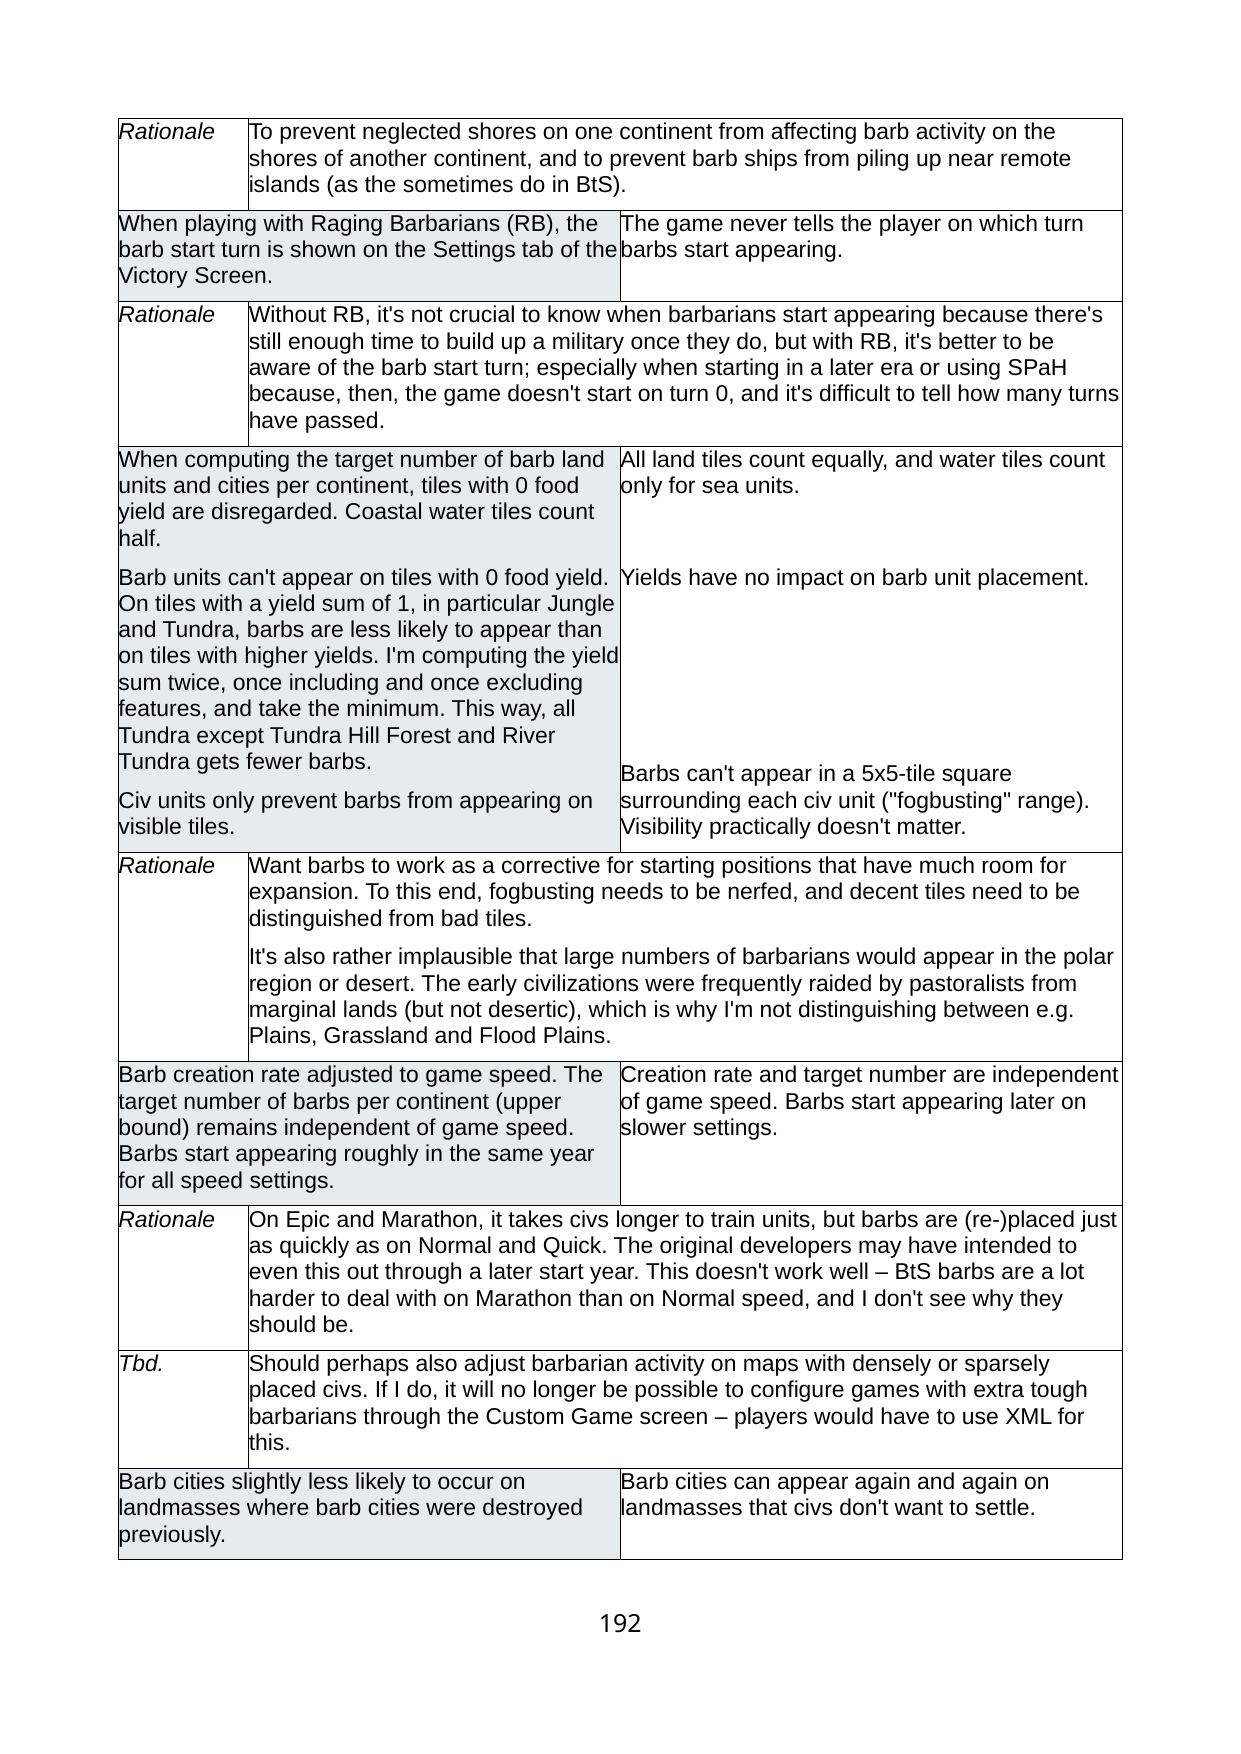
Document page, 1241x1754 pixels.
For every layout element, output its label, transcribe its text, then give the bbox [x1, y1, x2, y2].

table_cell All land tiles count equally, and water tiles count only for sea units. Yields have no impact on barb unit placement. Barbs can't appear in a 5x5-tile square surrounding each civ unit ("fogbusting" range). Visibility practically doesn't matter. [621, 447, 1122, 852]
table_cell The game never tells the player on which turn barbs start appearing. [621, 211, 1122, 301]
table_cell To prevent neglected shores on one continent from affecting barb activity on the shores of another continent, and to prevent barb ships from piling up near remote islands (as the sometimes do in BtS). [249, 119, 1122, 210]
table_cell When computing the target number of barb land units and cities per continent, tiles with 0 food yield are disregarded. Coastal water tiles count half. Barb units can't appear on tiles with 0 food yield. On tiles with a yield sum of 1, in particular Jungle and Tundra, barbs are less likely to appear than on tiles with higher yields. I'm computing the yield sum twice, once including and once excluding features, and take the minimum. This way, all Tundra except Tundra Hill Forest and River Tundra gets fewer barbs. Civ units only prevent barbs from appearing on visible tiles. [119, 447, 620, 852]
table_cell Want barbs to work as a corrective for starting positions that have much room for expansion. To this end, fogbusting needs to be nerfed, and decent tiles need to be distinguished from bad tiles. It's also rather implausible that large numbers of barbarians would appear in the polar region or desert. The early civilizations were frequently raided by pastoralists from marginal lands (but not desertic), which is why I'm not distinguishing between e.g. Plains, Grassland and Flood Plains. [249, 853, 1122, 1061]
table_cell Rationale [119, 1206, 248, 1350]
table_cell Rationale [119, 853, 248, 1061]
table_cell On Epic and Marathon, it takes civs longer to train units, but barbs are (re-)placed just as quickly as on Normal and Quick. The original developers may have intended to even this out through a later start year. This doesn't work well – BtS barbs are a lot harder to deal with on Marathon than on Normal speed, and I don't see why they should be. [249, 1206, 1122, 1350]
table_cell Creation rate and target number are independent of game speed. Barbs start appearing later on slower settings. [621, 1062, 1122, 1205]
table_cell When playing with Raging Barbarians (RB), the barb start turn is shown on the Settings tab of the Victory Screen. [119, 211, 620, 301]
table_cell Barb cities slightly less likely to occur on landmasses where barb cities were destroyed previously. [119, 1469, 620, 1559]
table_cell Should perhaps also adjust barbarian activity on maps with densely or sparsely placed civs. If I do, it will no longer be possible to configure games with extra tough barbarians through the Custom Game screen – players would have to use XML for this. [249, 1351, 1122, 1468]
table_cell Barb creation rate adjusted to game speed. The target number of barbs per continent (upper bound) remains independent of game speed. Barbs start appearing roughly in the same year for all speed settings. [119, 1062, 620, 1205]
table_cell Rationale [119, 119, 248, 210]
table_cell Barb cities can appear again and again on landmasses that civs don't want to settle. [621, 1469, 1122, 1559]
table_cell Without RB, it's not crucial to know when barbarians start appearing because there's still enough time to build up a military once they do, but with RB, it's better to be aware of the barb start turn; especially when starting in a later era or using SPaH because, then, the game doesn't start on turn 0, and it's difficult to tell how many turns have passed. [249, 302, 1122, 446]
table_cell Rationale [119, 302, 248, 446]
table_cell Tbd. [119, 1351, 248, 1468]
